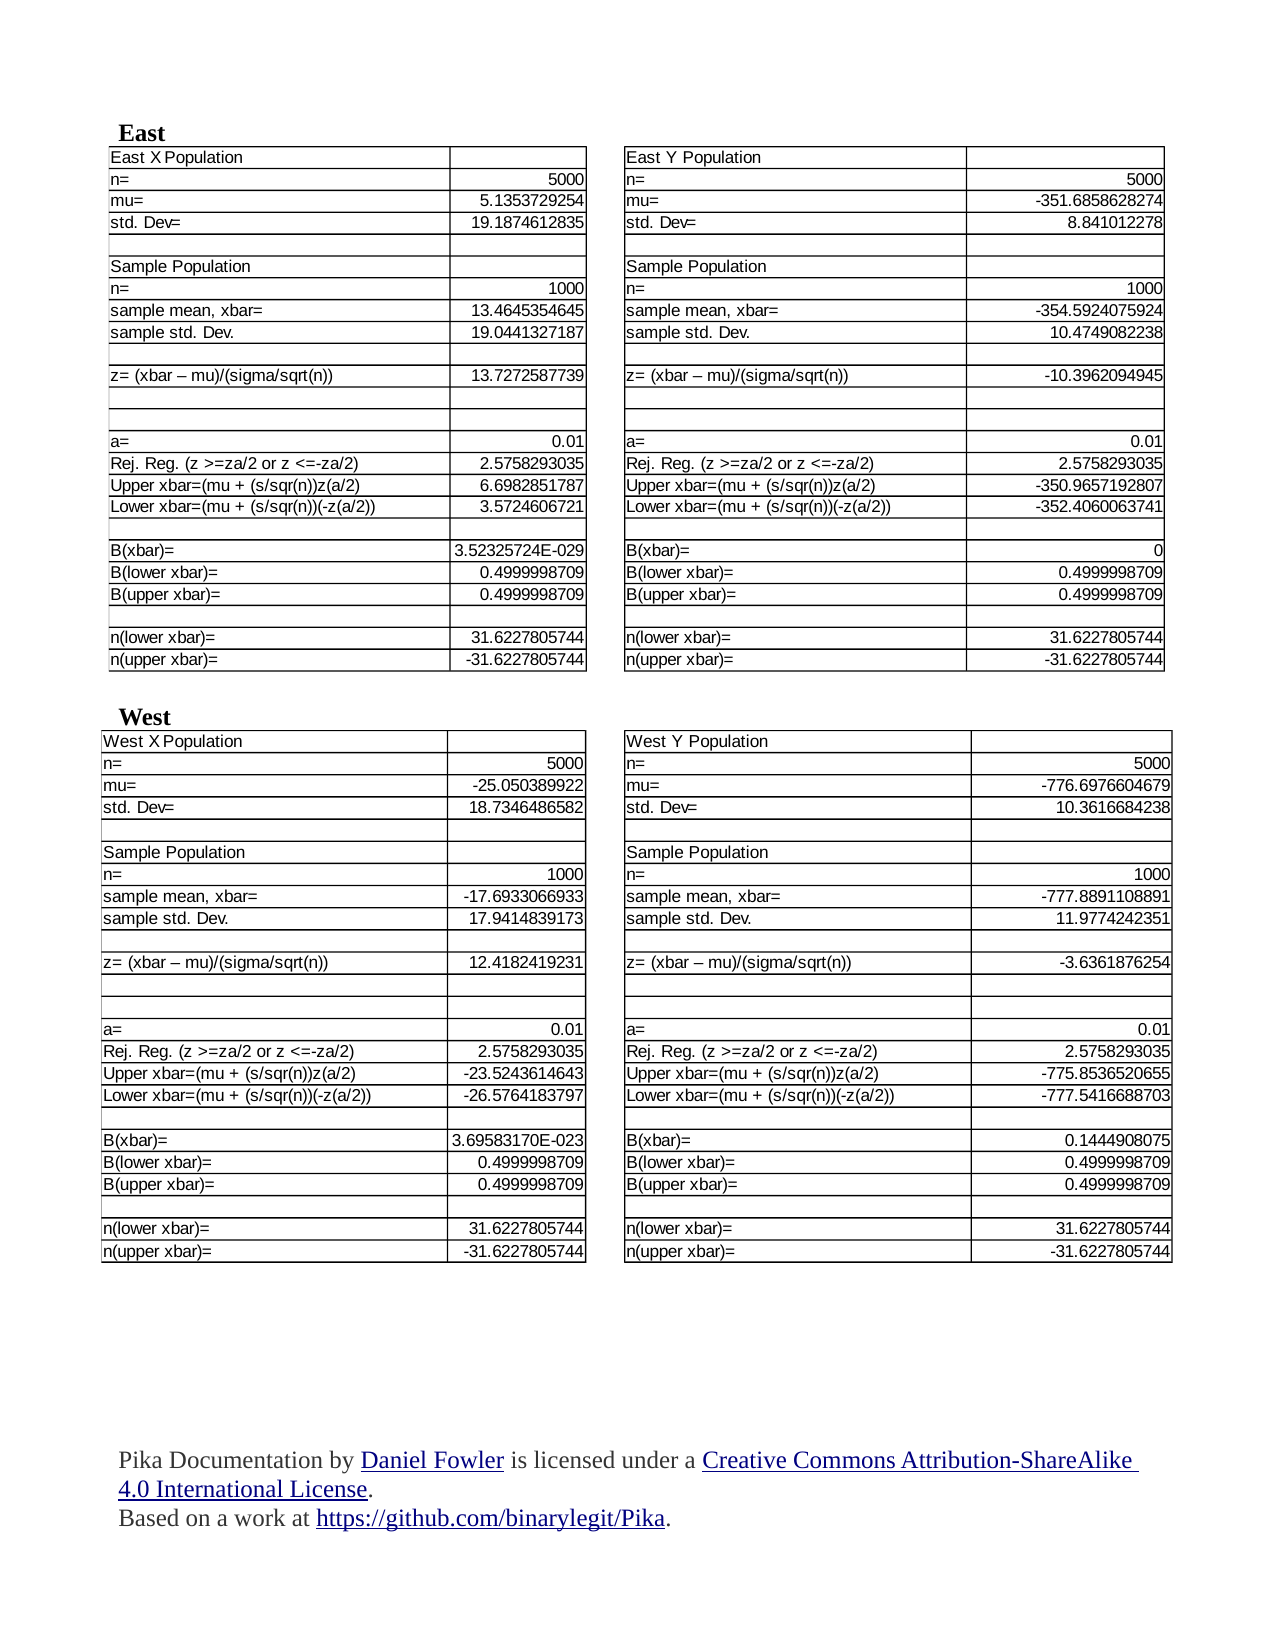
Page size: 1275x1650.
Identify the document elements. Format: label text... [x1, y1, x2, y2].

text East [118, 118, 1157, 147]
text West [118, 702, 1157, 731]
